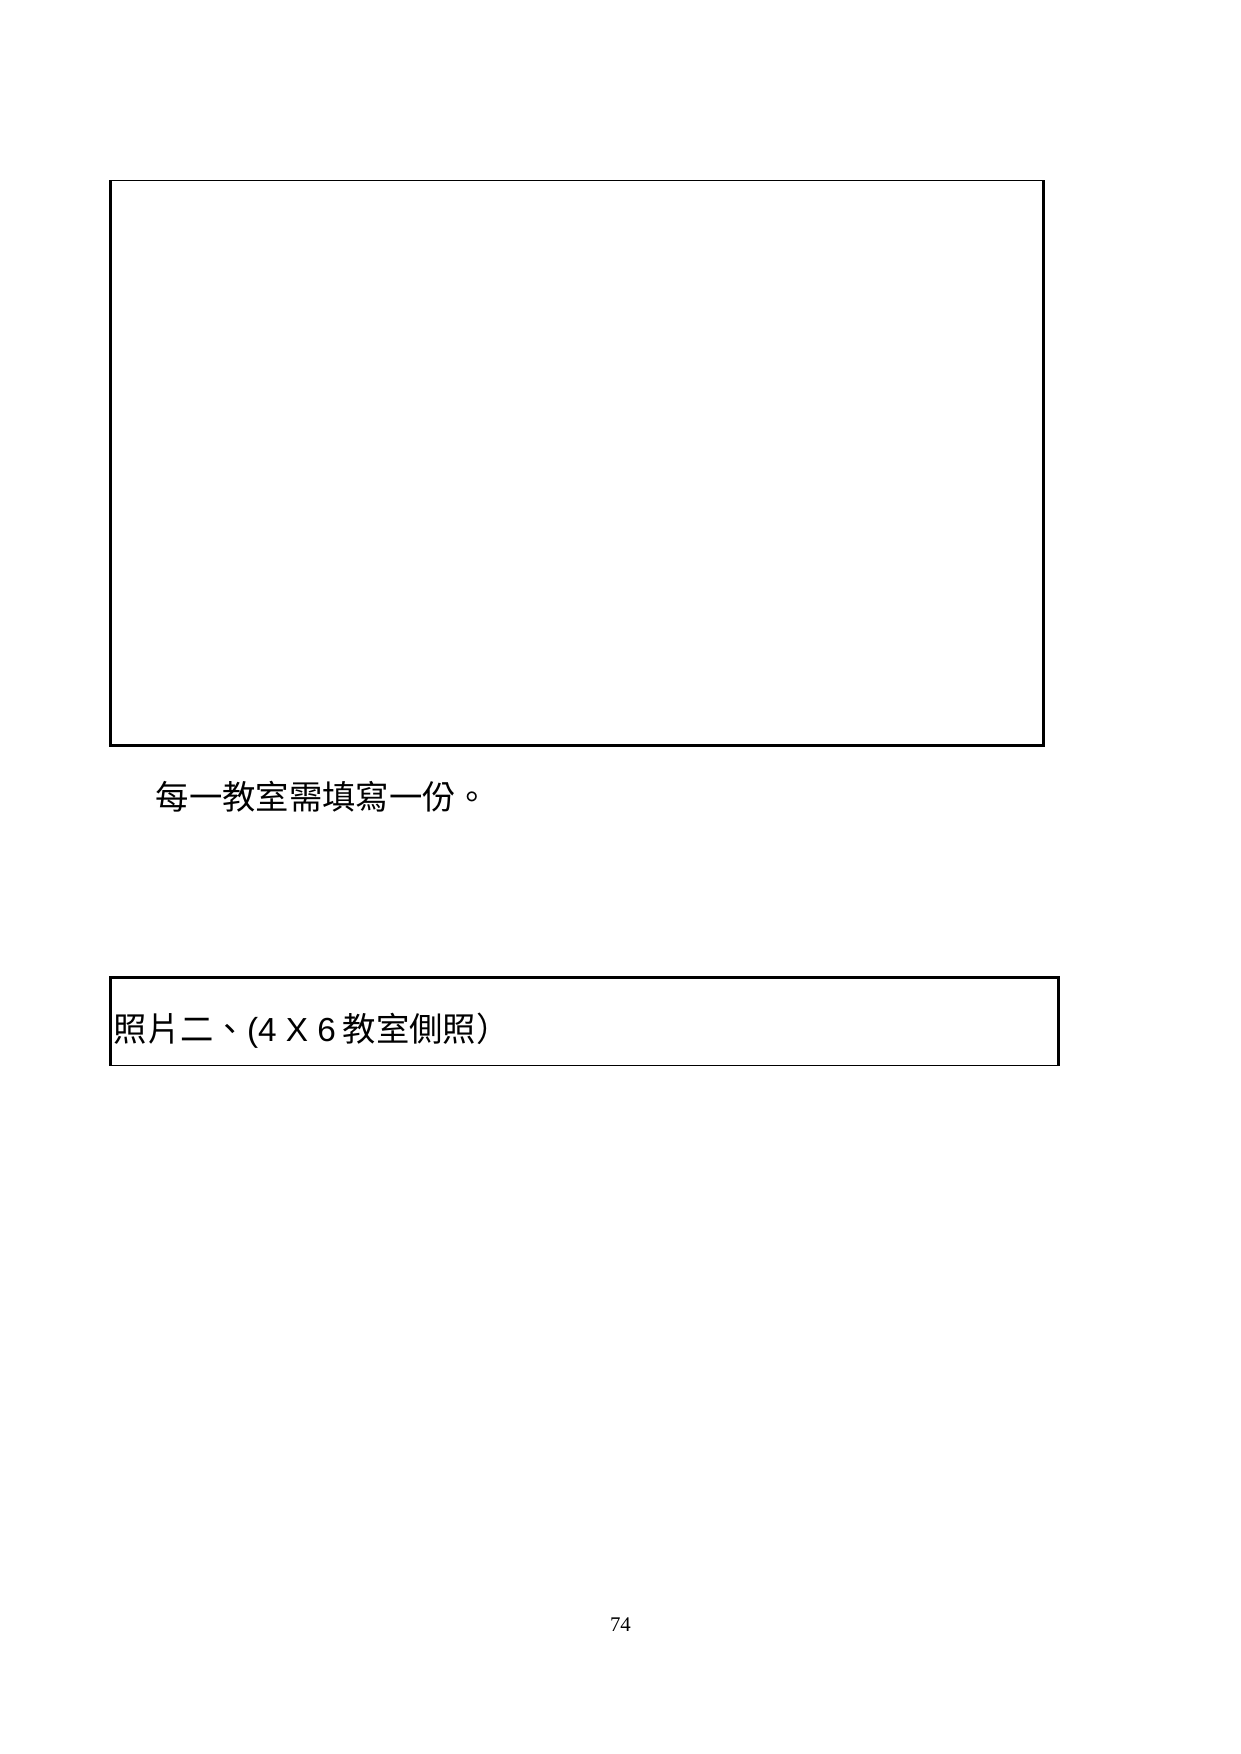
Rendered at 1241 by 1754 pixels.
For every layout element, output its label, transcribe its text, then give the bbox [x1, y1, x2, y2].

text 每一教室需填寫一份。 [156, 757, 1122, 832]
table_header 照片二、(4 X 6教室側照） [112, 979, 1057, 1064]
table_cell [112, 181, 1042, 744]
